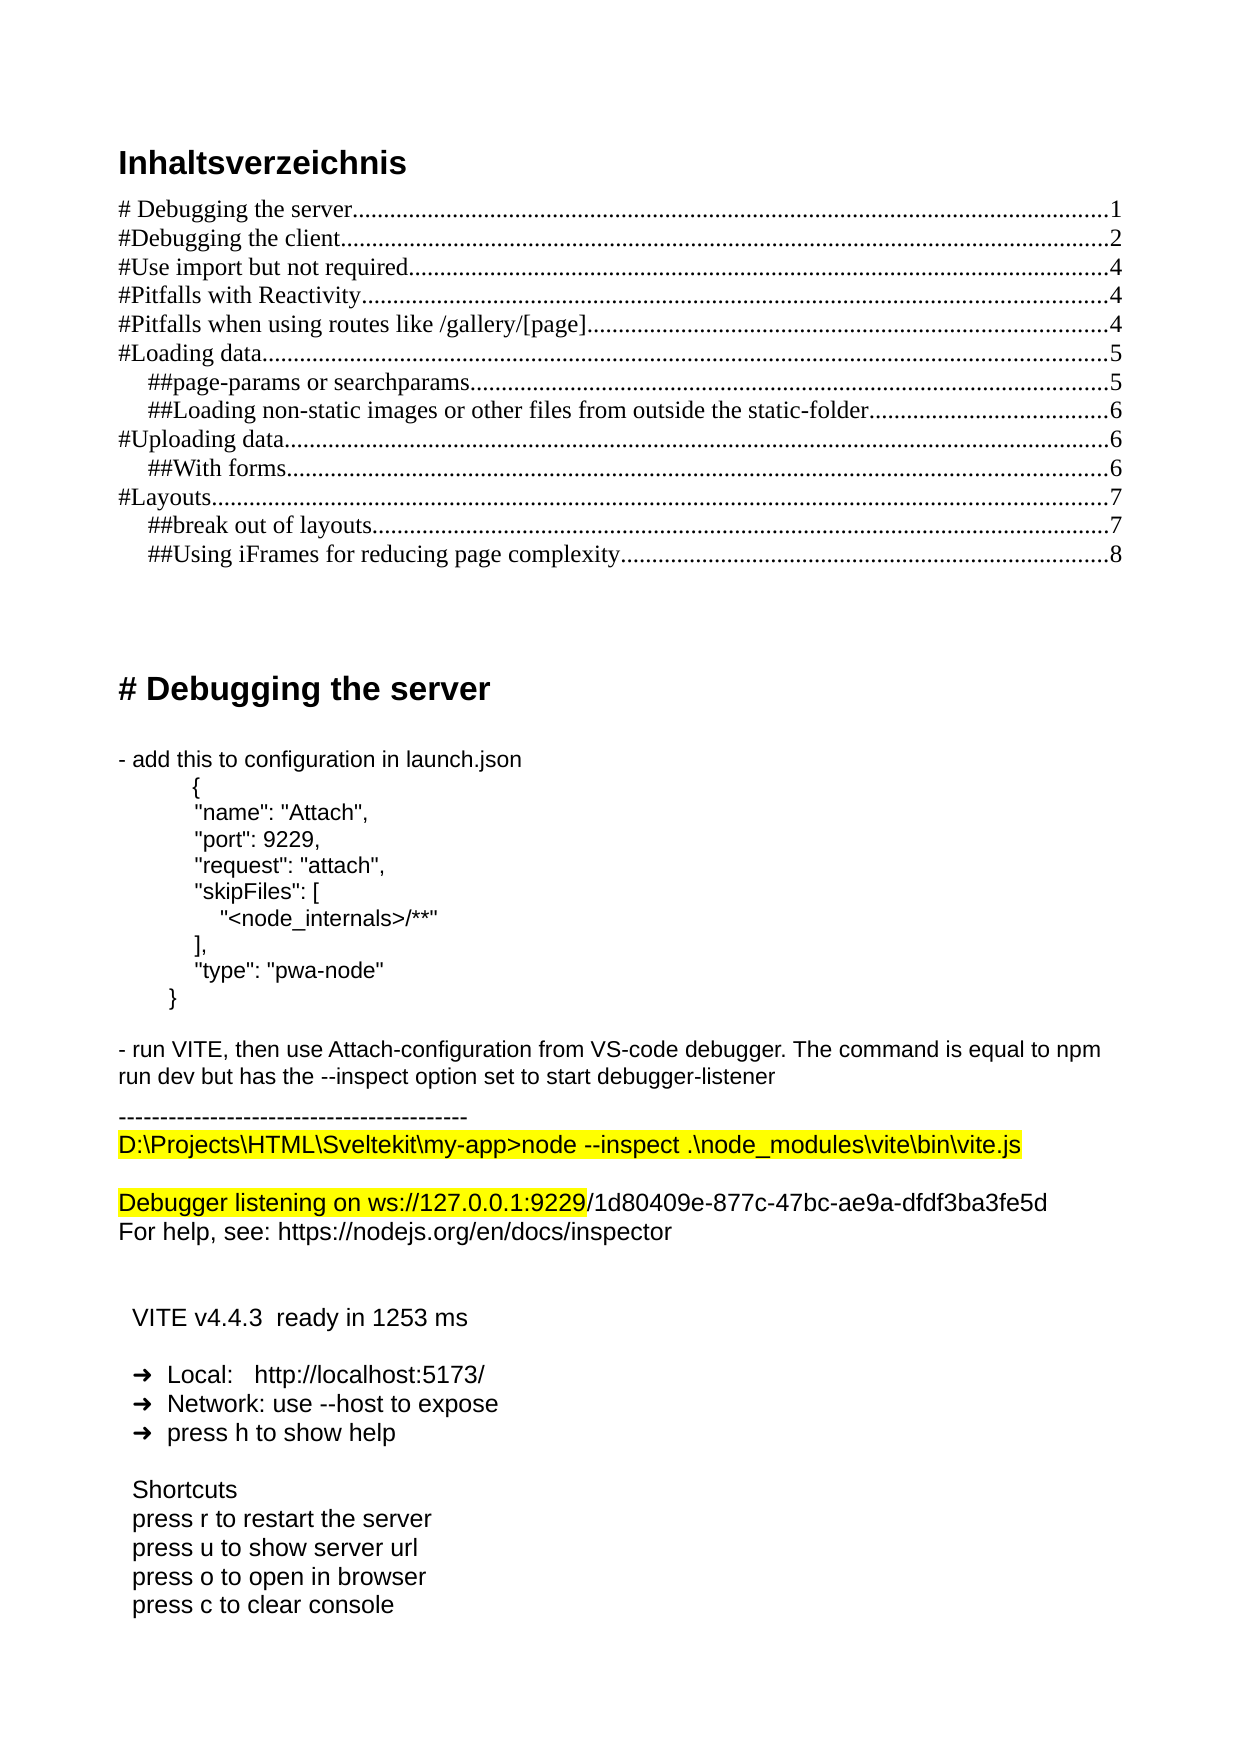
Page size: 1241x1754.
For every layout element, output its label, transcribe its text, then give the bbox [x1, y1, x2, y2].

text #Loading data 5 [118, 338, 1122, 367]
text ------------------------------------------ D:\Projects\HTML\Sveltekit\my-app>node --inspect .\node_modules\vite\bin\vite.js Debugger listening on ws://127.0.0.1:9229/1d80409e-877c-47bc-ae9a-dfdf3ba3fe5d For help, see: https://nodejs.org/en/docs/inspector VITE v4.4.3 ready in 1253 ms ➜ Local: http://localhost:5173/ ➜ Network: use --host to expose ➜ press h to show help Shortcuts press r to restart the server press u to show server url press o to open in browser press c to clear console [118, 1102, 1122, 1619]
text #Use import but not required 4 [118, 252, 1122, 280]
text #Layouts 7 [118, 482, 1122, 510]
subtitle Inhaltsverzeichnis [118, 143, 1122, 182]
subtitle # Debugging the server [118, 669, 1122, 708]
text ##With forms 6 [148, 453, 1122, 482]
text ##Loading non-static images or other files from outside the static-folder 6 [148, 395, 1122, 424]
text #Pitfalls when using routes like /gallery/[page] 4 [118, 309, 1122, 338]
text ##page-params or searchparams 5 [148, 367, 1122, 395]
text #Pitfalls with Reactivity 4 [118, 280, 1122, 309]
text #Debugging the client 2 [118, 223, 1122, 252]
text ##break out of layouts 7 [148, 510, 1122, 539]
text - add this to configuration in launch.json { "name": "Attach", "port": 9229, "request": "attach", "skipFiles": [ "<node_internals>/**" ], "type": "pwa-node" } - run VITE, then use Attach-configuration from VS-code debugger. The command is equal to npm run dev but has the --inspect option set to start debugger-listener [118, 720, 1122, 1089]
text #Uploading data 6 [118, 424, 1122, 453]
text # Debugging the server 1 [118, 194, 1122, 223]
text ##Using iFrames for reducing page complexity 8 [148, 539, 1122, 568]
